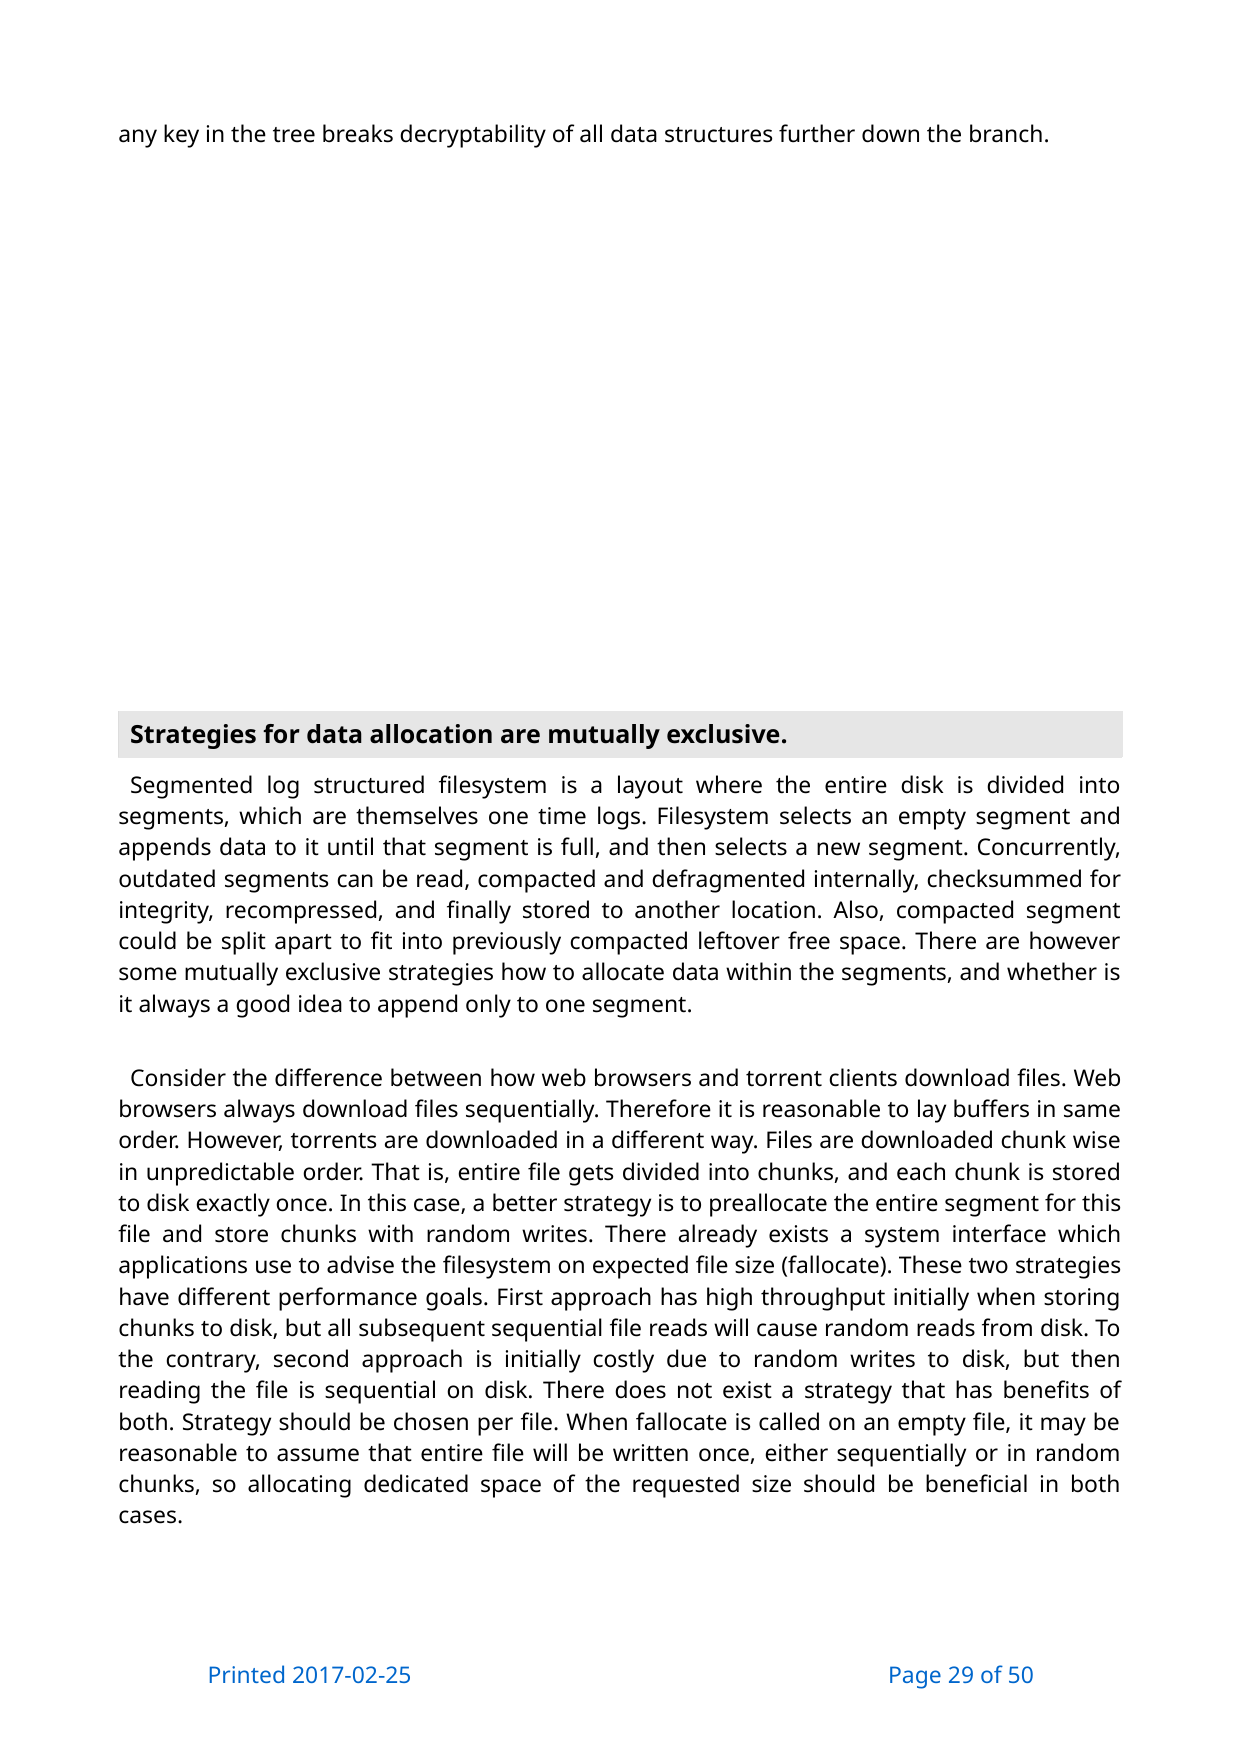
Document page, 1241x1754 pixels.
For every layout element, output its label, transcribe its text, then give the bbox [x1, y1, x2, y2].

subtitle Strategies for data allocation are mutually exclusive. [119, 712, 1122, 757]
text Segmented log structured filesystem is a layout where the entire disk is divided into segments, which are themselves one time logs. Filesystem selects an empty segment and appends data to it until that segment is full, and then selects a new segment. Concurrently, outdated segments can be read, compacted and defragmented internally, checksummed for integrity, recompressed, and finally stored to another location. Also, compacted segment could be split apart to fit into previously compacted leftover free space. There are however some mutually exclusive strategies how to allocate data within the segments, and whether is it always a good idea to append only to one segment. [118, 769, 1122, 1019]
text Consider the difference between how web browsers and torrent clients download files. Web browsers always download files sequentially. Therefore it is reasonable to lay buffers in same order. However, torrents are downloaded in a different way. Files are downloaded chunk wise in unpredictable order. That is, entire file gets divided into chunks, and each chunk is stored to disk exactly once. In this case, a better strategy is to preallocate the entire segment for this file and store chunks with random writes. There already exists a system interface which applications use to advise the filesystem on expected file size (fallocate). These two strategies have different performance goals. First approach has high throughput initially when storing chunks to disk, but all subsequent sequential file reads will cause random reads from disk. To the contrary, second approach is initially costly due to random writes to disk, but then reading the file is sequential on disk. There does not exist a strategy that has benefits of both. Strategy should be chosen per file. When fallocate is called on an empty file, it may be reasonable to assume that entire file will be written once, either sequentially or in random chunks, so allocating dedicated space of the requested size should be beneficial in both cases. [118, 1062, 1122, 1531]
text any key in the tree breaks decryptability of all data structures further down the branch. [118, 118, 1122, 149]
